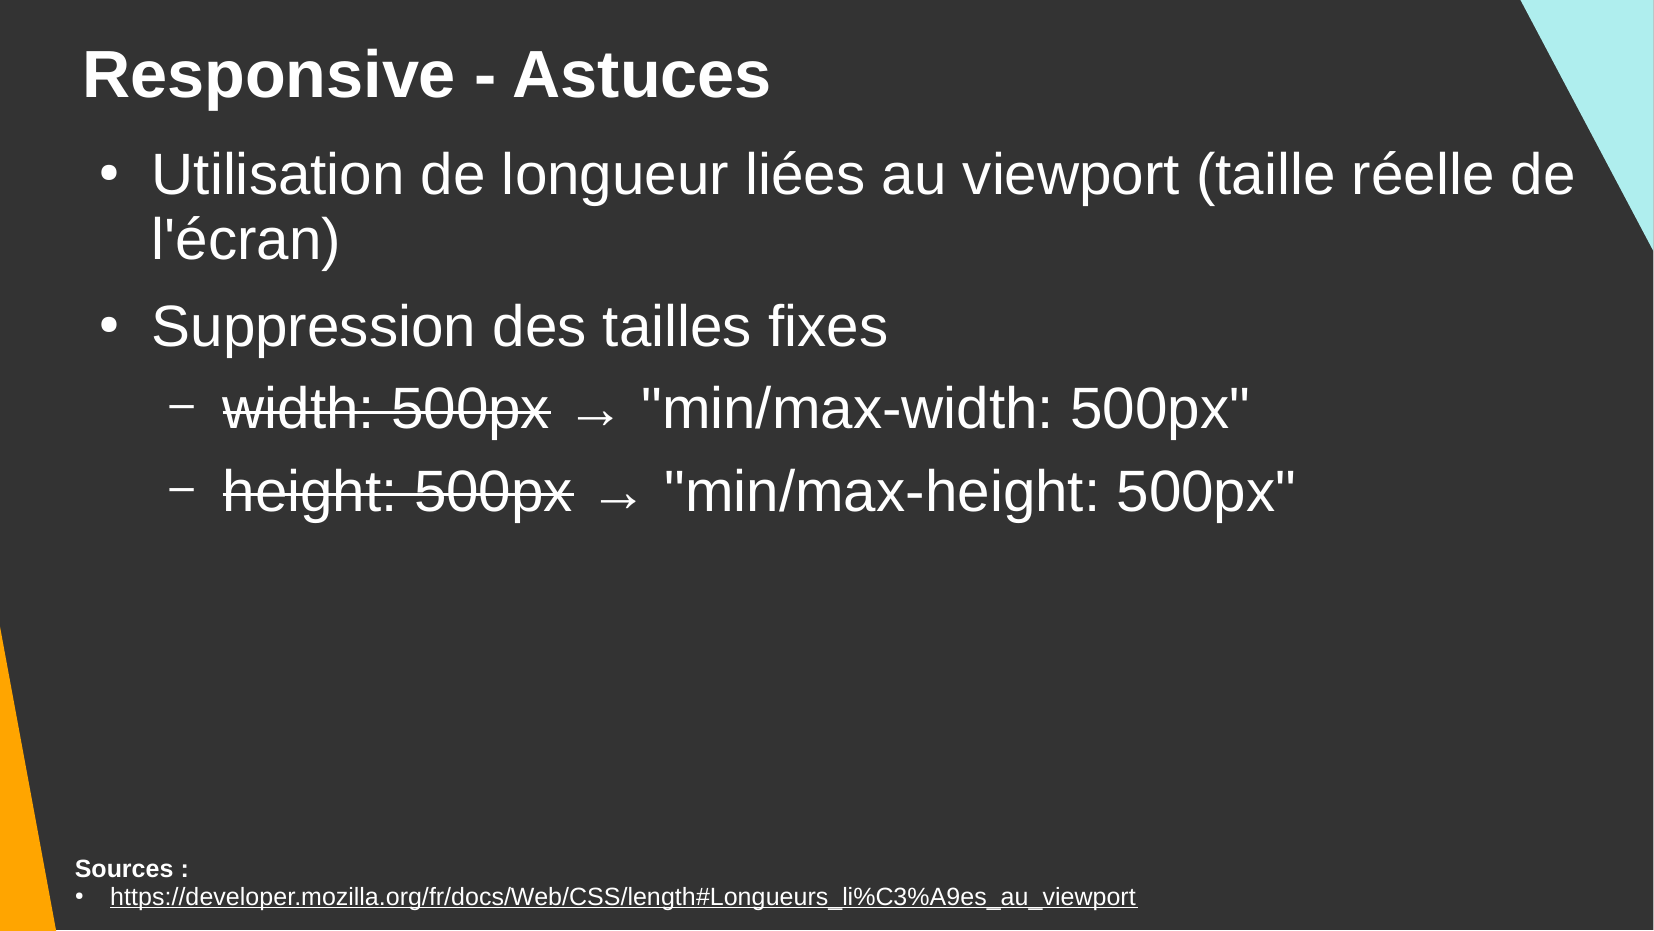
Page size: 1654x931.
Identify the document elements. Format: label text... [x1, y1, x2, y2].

text_box Sources : https://developer.mozilla.org/fr/docs/Web/CSS/length#Longueurs_li%C3%A9es_au_viewport [60, 847, 1546, 928]
text_box [0, 626, 57, 931]
text_box [1520, 0, 1654, 253]
title Responsive - Astuces [82, 37, 1571, 112]
list Utilisation de longueur liées au viewport (taille réelle de l'écran) Suppression des tailles fixes width: 500px → "min/max-width: 500px" height: 500px → "min/max-height: 500px" [80, 141, 1605, 768]
